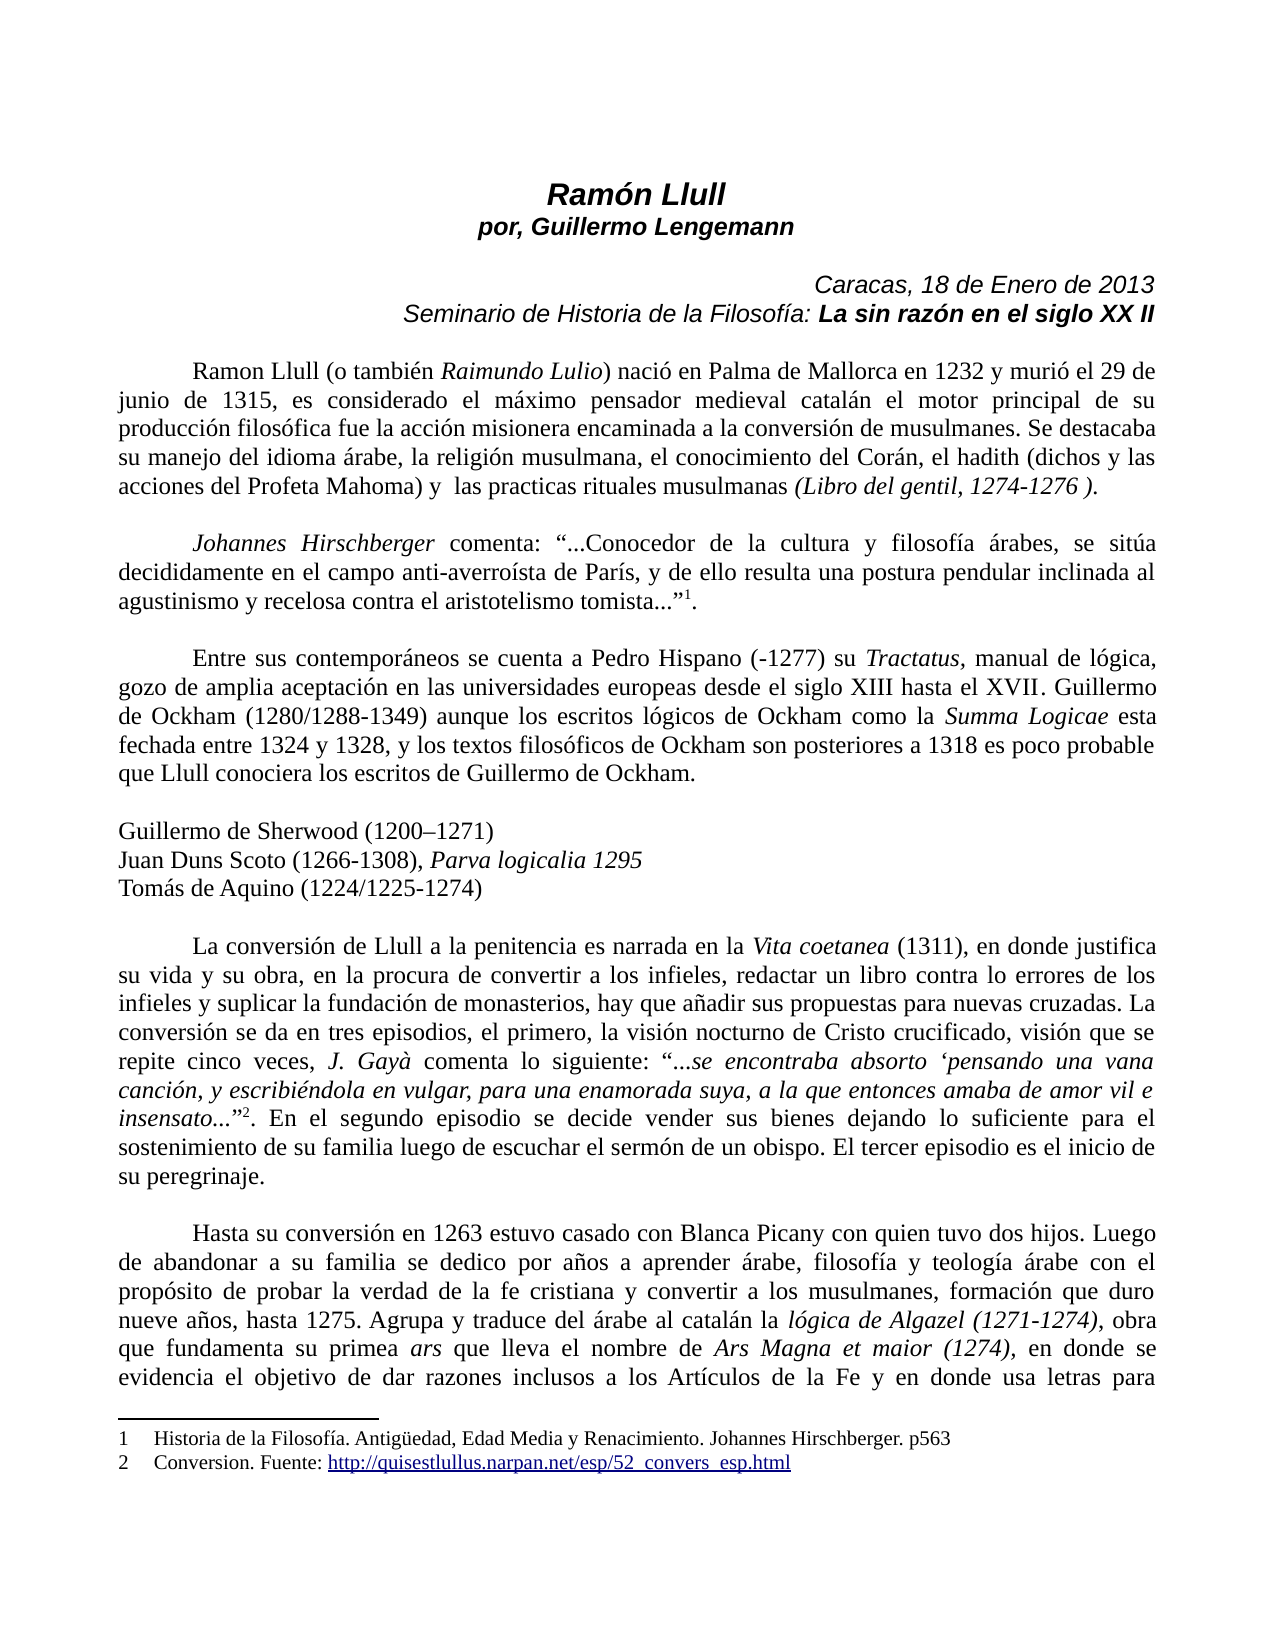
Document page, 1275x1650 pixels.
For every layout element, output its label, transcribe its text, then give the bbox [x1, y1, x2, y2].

text Johannes Hirschberger comenta: “...Conocedor de la cultura y filosofía árabes, se sitúa decididamente en el campo anti-averroísta de París, y de ello resulta una postura pendular inclinada al agustinismo y recelosa contra el aristotelismo tomista...”. [118, 528, 1157, 615]
text por, Guillermo Lengemann [118, 212, 1157, 241]
text Seminario de Historia de la Filosofía: La sin razón en el siglo XX II [118, 298, 1157, 327]
text Tomás de Aquino (1224/1225-1274) [118, 873, 1157, 902]
text Hasta su conversión en 1263 estuvo casado con Blanca Picany con quien tuvo dos hijos. Luego de abandonar a su familia se dedico por años a aprender árabe, filosofía y teología árabe con el propósito de probar la verdad de la fe cristiana y convertir a los musulmanes, formación que duro nueve años, hasta 1275. Agrupa y traduce del árabe al catalán la lógica de Algazel (1271-1274), obra que fundamenta su primea ars que lleva el nombre de Ars Magna et maior (1274), en donde se evidencia el objetivo de dar razones inclusos a los Artículos de la Fe y en donde usa letras para [118, 1218, 1157, 1391]
text Guillermo de Sherwood (1200–1271) [118, 816, 1157, 845]
text Caracas, 18 de Enero de 2013 [118, 270, 1157, 298]
text Entre sus contemporáneos se cuenta a Pedro Hispano (-1277) su Tractatus, manual de lógica, gozo de amplia aceptación en las universidades europeas desde el siglo XIII hasta el XVII. Guillermo de Ockham (1280/1288-1349) aunque los escritos lógicos de Ockham como la Summa Logicae esta fechada entre 1324 y 1328, y los textos filosóficos de Ockham son posteriores a 1318 es poco probable que Llull conociera los escritos de Guillermo de Ockham. [118, 643, 1157, 787]
text Historia de la Filosofía. Antigüedad, Edad Media y Renacimiento. Johannes Hirschberger. p563 [118, 1426, 1157, 1449]
text Conversion. Fuente: http://quisestlullus.narpan.net/esp/52_convers_esp.html [118, 1449, 1157, 1474]
text Ramon Llull (o también Raimundo Lulio) nació en Palma de Mallorca en 1232 y murió el 29 de junio de 1315, es considerado el máximo pensador medieval catalán el motor principal de su producción filosófica fue la acción misionera encaminada a la conversión de musulmanes. Se destacaba su manejo del idioma árabe, la religión musulmana, el conocimiento del Corán, el hadith (dichos y las acciones del Profeta Mahoma) y las practicas rituales musulmanas (Libro del gentil, 1274-1276 ). [118, 356, 1157, 500]
text Juan Duns Scoto (1266-1308), Parva logicalia 1295 [118, 845, 1157, 873]
text Ramón Llull [118, 176, 1157, 212]
text La conversión de Llull a la penitencia es narrada en la Vita coetanea (1311), en donde justifica su vida y su obra, en la procura de convertir a los infieles, redactar un libro contra lo errores de los infieles y suplicar la fundación de monasterios, hay que añadir sus propuestas para nuevas cruzadas. La conversión se da en tres episodios, el primero, la visión nocturno de Cristo crucificado, visión que se repite cinco veces, J. Gayà comenta lo siguiente: “...se encontraba absorto ‘pensando una vana canción, y escribiéndola en vulgar, para una enamorada suya, a la que entonces amaba de amor vil e insensato...”. En el segundo episodio se decide vender sus bienes dejando lo suficiente para el sostenimiento de su familia luego de escuchar el sermón de un obispo. El tercer episodio es el inicio de su peregrinaje. [118, 931, 1157, 1190]
